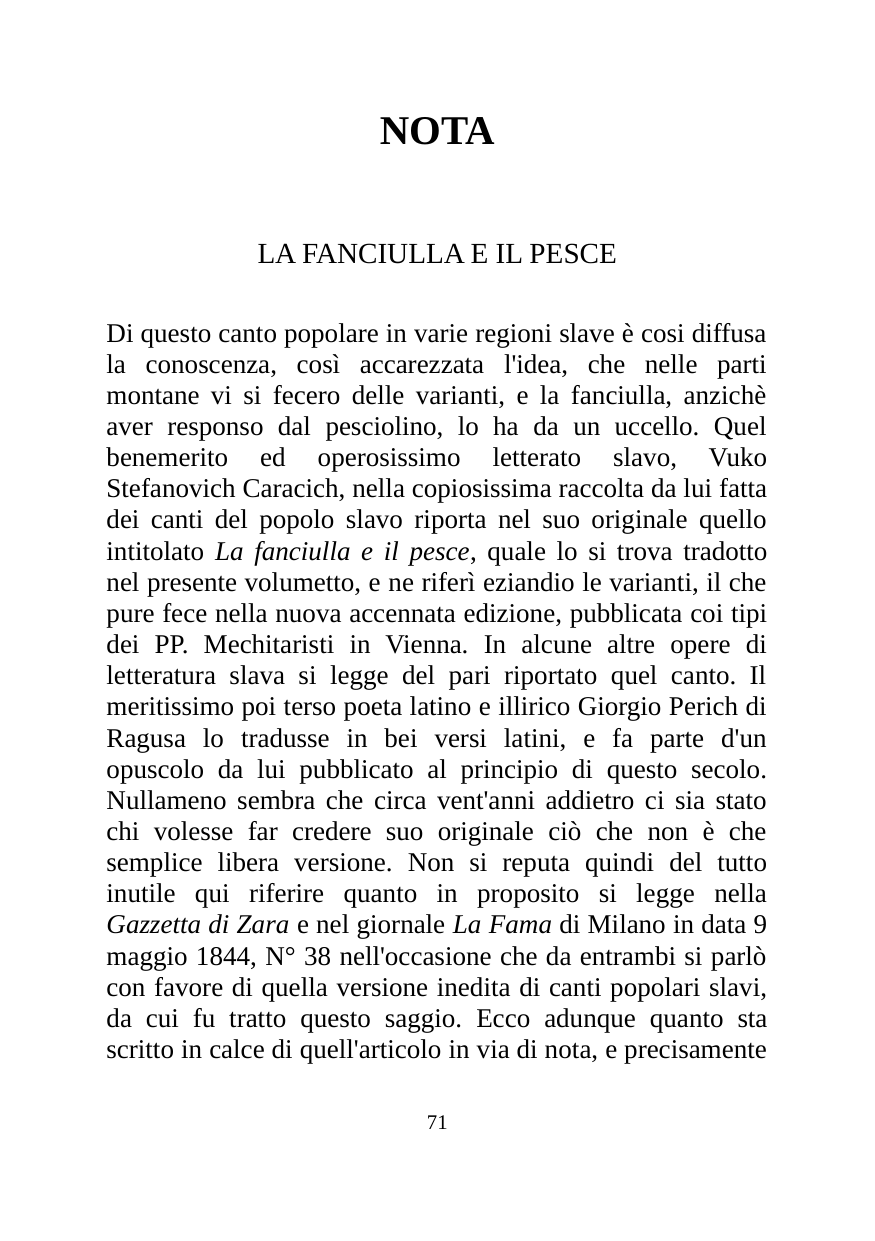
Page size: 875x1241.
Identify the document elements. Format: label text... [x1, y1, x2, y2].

text LA FANCIULLA E IL PESCE [106, 236, 768, 269]
text Di questo canto popolare in varie regioni slave è cosi diffusa la conoscenza, così accarezzata l'idea, che nelle parti montane vi si fecero delle varianti, e la fanciulla, anzichè aver responso dal pesciolino, lo ha da un uccello. Quel benemerito ed operosissimo letterato slavo, Vuko Stefanovich Caracich, nella copiosissima raccolta da lui fatta dei canti del popolo slavo riporta nel suo originale quello intitolato La fanciulla e il pesce, quale lo si trova tradotto nel presente volumetto, e ne riferì eziandio le varianti, il che pure fece nella nuova accennata edizione, pubblicata coi tipi dei PP. Mechitaristi in Vienna. In alcune altre opere di letteratura slava si legge del pari riportato quel canto. Il meritissimo poi terso poeta latino e illirico Giorgio Perich di Ragusa lo tradusse in bei versi latini, e fa parte d'un opuscolo da lui pubblicato al principio di questo secolo. Nullameno sembra che circa vent'anni addietro ci sia stato chi volesse far credere suo originale ciò che non è che semplice libera versione. Non si reputa quindi del tutto inutile qui riferire quanto in proposito si legge nella Gazzetta di Zara e nel giornale La Fama di Milano in data 9 maggio 1844, N° 38 nell'occasione che da entrambi si parlò con favore di quella versione inedita di canti popolari slavi, da cui fu tratto questo saggio. Ecco adunque quanto sta scritto in calce di quell'articolo in via di nota, e precisamente [106, 317, 768, 1064]
subtitle NOTA [106, 106, 768, 153]
